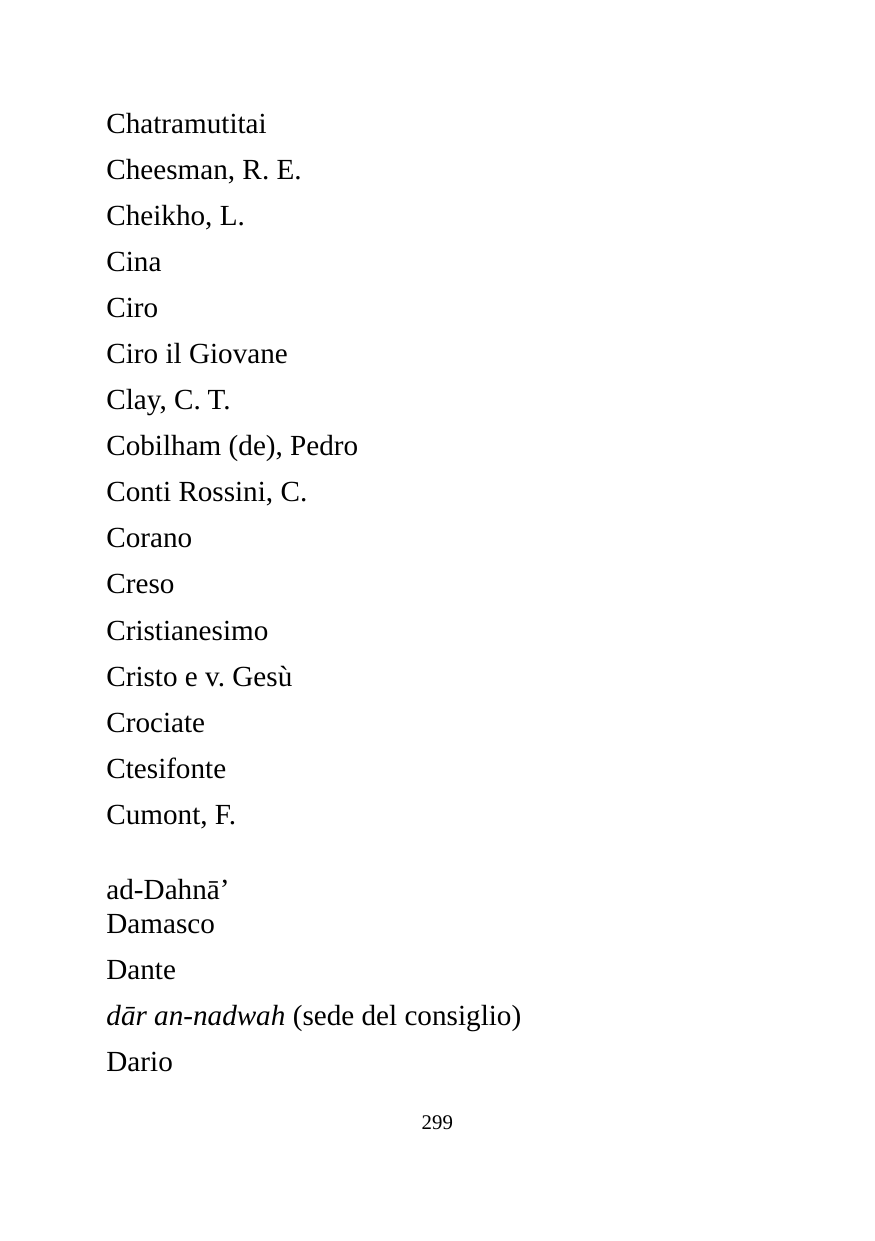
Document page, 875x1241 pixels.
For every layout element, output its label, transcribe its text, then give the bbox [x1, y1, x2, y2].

text ad-Dahnā’ [106, 872, 768, 906]
text Ciro il Giovane [106, 336, 768, 370]
text dār an-nadwah (sede del consiglio) [106, 998, 768, 1032]
text Clay, C. T. [106, 382, 768, 416]
text Cristianesimo [106, 613, 768, 646]
text Damasco [106, 906, 768, 939]
text Cristo e v. Gesù [106, 659, 768, 692]
text Cina [106, 244, 768, 278]
text Crociate [106, 705, 768, 738]
text Cheikho, L. [106, 198, 768, 232]
text Ctesifonte [106, 751, 768, 784]
text Chatramutitai [106, 106, 768, 140]
text Corano [106, 521, 768, 554]
text Dario [106, 1044, 768, 1078]
text Cheesman, R. E. [106, 152, 768, 186]
text Cumont, F. [106, 797, 768, 830]
text Conti Rossini, C. [106, 474, 768, 508]
text Ciro [106, 290, 768, 324]
text Creso [106, 567, 768, 600]
text Dante [106, 952, 768, 986]
text Cobilham (de), Pedro [106, 428, 768, 462]
